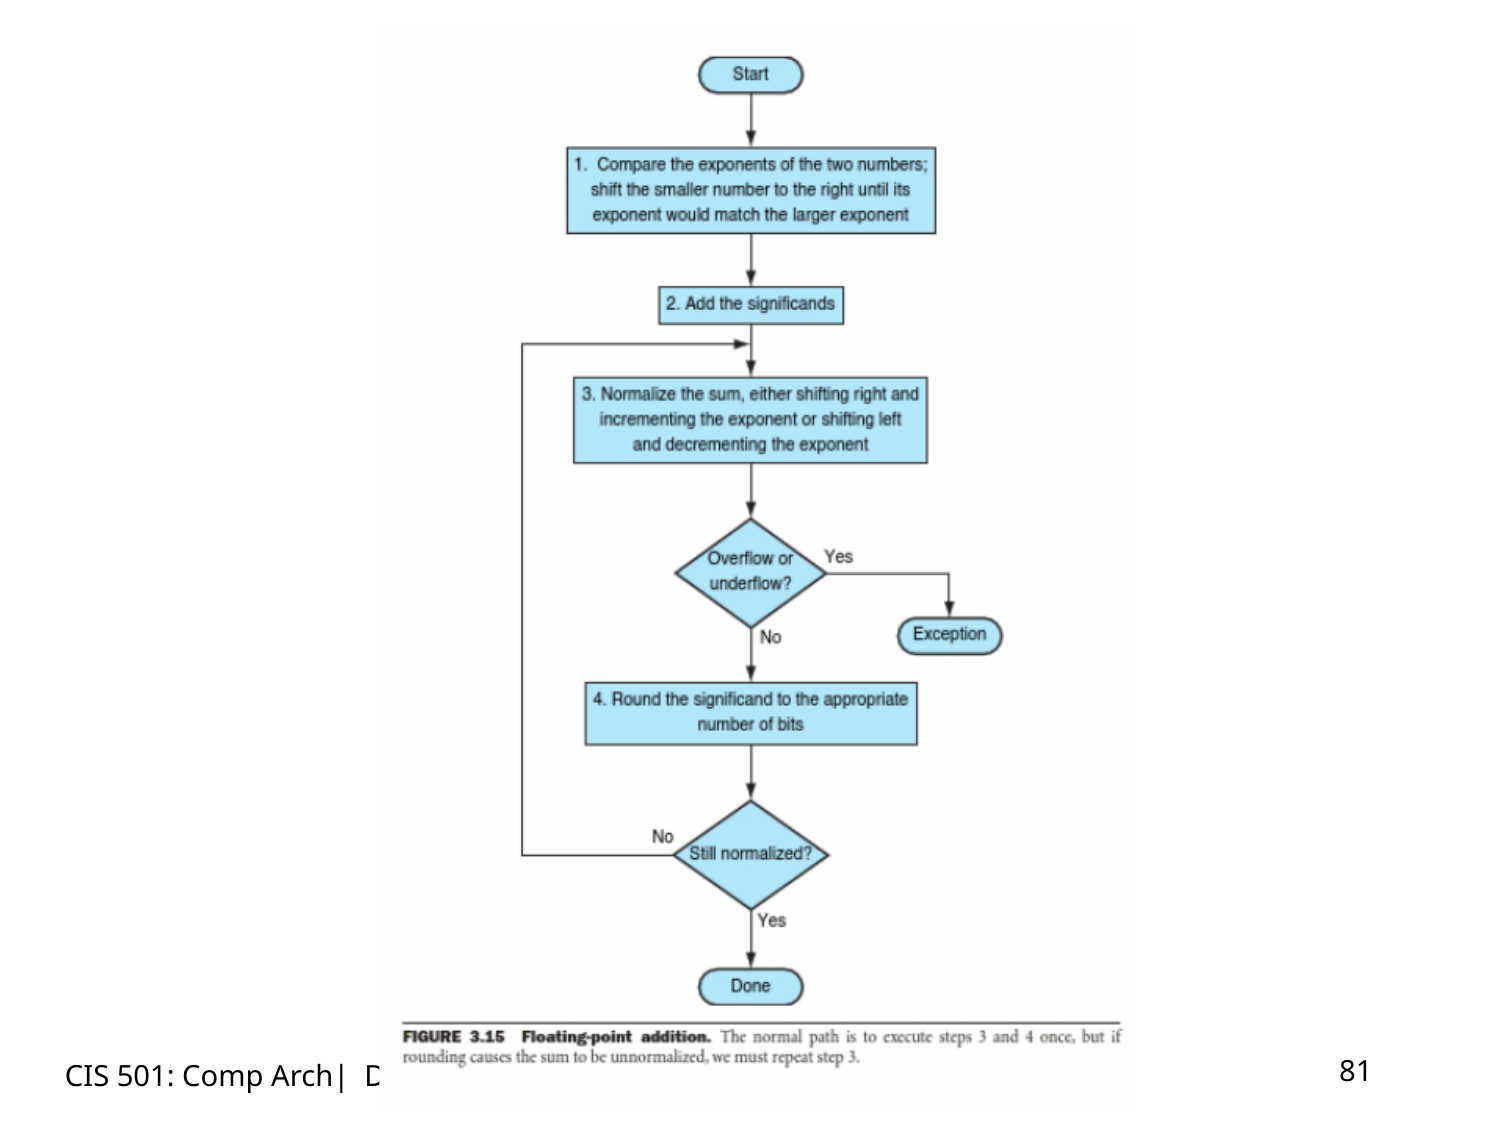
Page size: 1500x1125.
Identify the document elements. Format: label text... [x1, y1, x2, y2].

picture [379, 24, 1130, 1105]
text_box [1130, 1049, 1388, 1100]
text_box CIS 501: Comp Arch| Dr. Joe Devietti | Arithmetic [49, 1049, 379, 1100]
